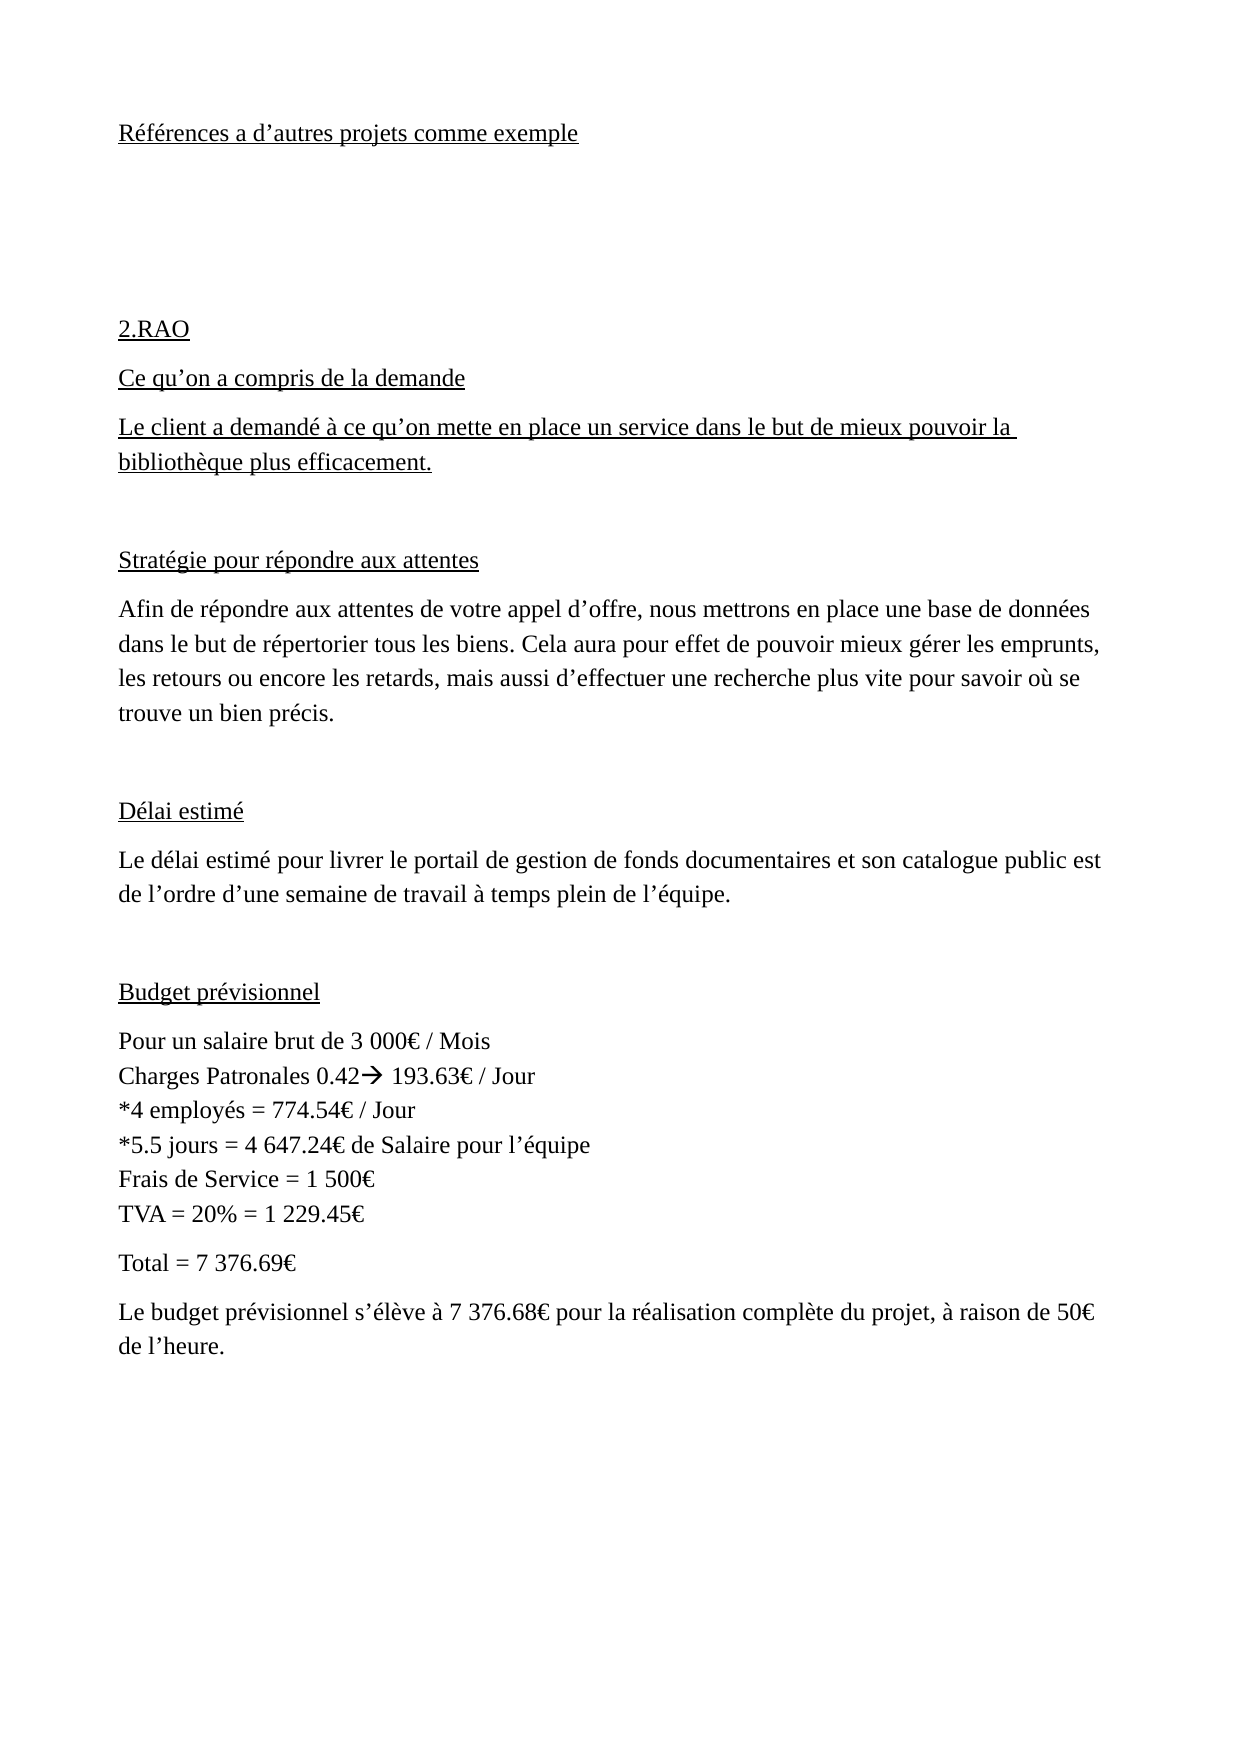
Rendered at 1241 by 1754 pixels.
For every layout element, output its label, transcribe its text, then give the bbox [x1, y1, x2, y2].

text Ce qu’on a compris de la demande [118, 363, 1122, 392]
text Références a d’autres projets comme exemple [118, 118, 1122, 147]
text Le budget prévisionnel s’élève à 7 376.68€ pour la réalisation complète du projet, à raison de 50€ de l’heure. [118, 1297, 1122, 1360]
text Total = 7 376.69€ [118, 1248, 1122, 1277]
text Le client a demandé à ce qu’on mette en place un service dans le but de mieux pouvoir la bibliothèque plus efficacement. [118, 412, 1122, 476]
text Budget prévisionnel [118, 977, 1122, 1006]
text Stratégie pour répondre aux attentes [118, 545, 1122, 574]
text Pour un salaire brut de 3 000€ / Mois Charges Patronales 0.42 193.63€ / Jour *4 employés = 774.54€ / Jour *5.5 jours = 4 647.24€ de Salaire pour l’équipe Frais de Service = 1 500€ TVA = 20% = 1 229.45€ [118, 1026, 1122, 1228]
text 2.RAO [118, 314, 1122, 343]
text Le délai estimé pour livrer le portail de gestion de fonds documentaires et son catalogue public est de l’ordre d’une semaine de travail à temps plein de l’équipe. [118, 845, 1122, 908]
text Afin de répondre aux attentes de votre appel d’offre, nous mettrons en place une base de données dans le but de répertorier tous les biens. Cela aura pour effet de pouvoir mieux gérer les emprunts, les retours ou encore les retards, mais aussi d’effectuer une recherche plus vite pour savoir où se trouve un bien précis. [118, 594, 1122, 726]
text Délai estimé [118, 796, 1122, 824]
